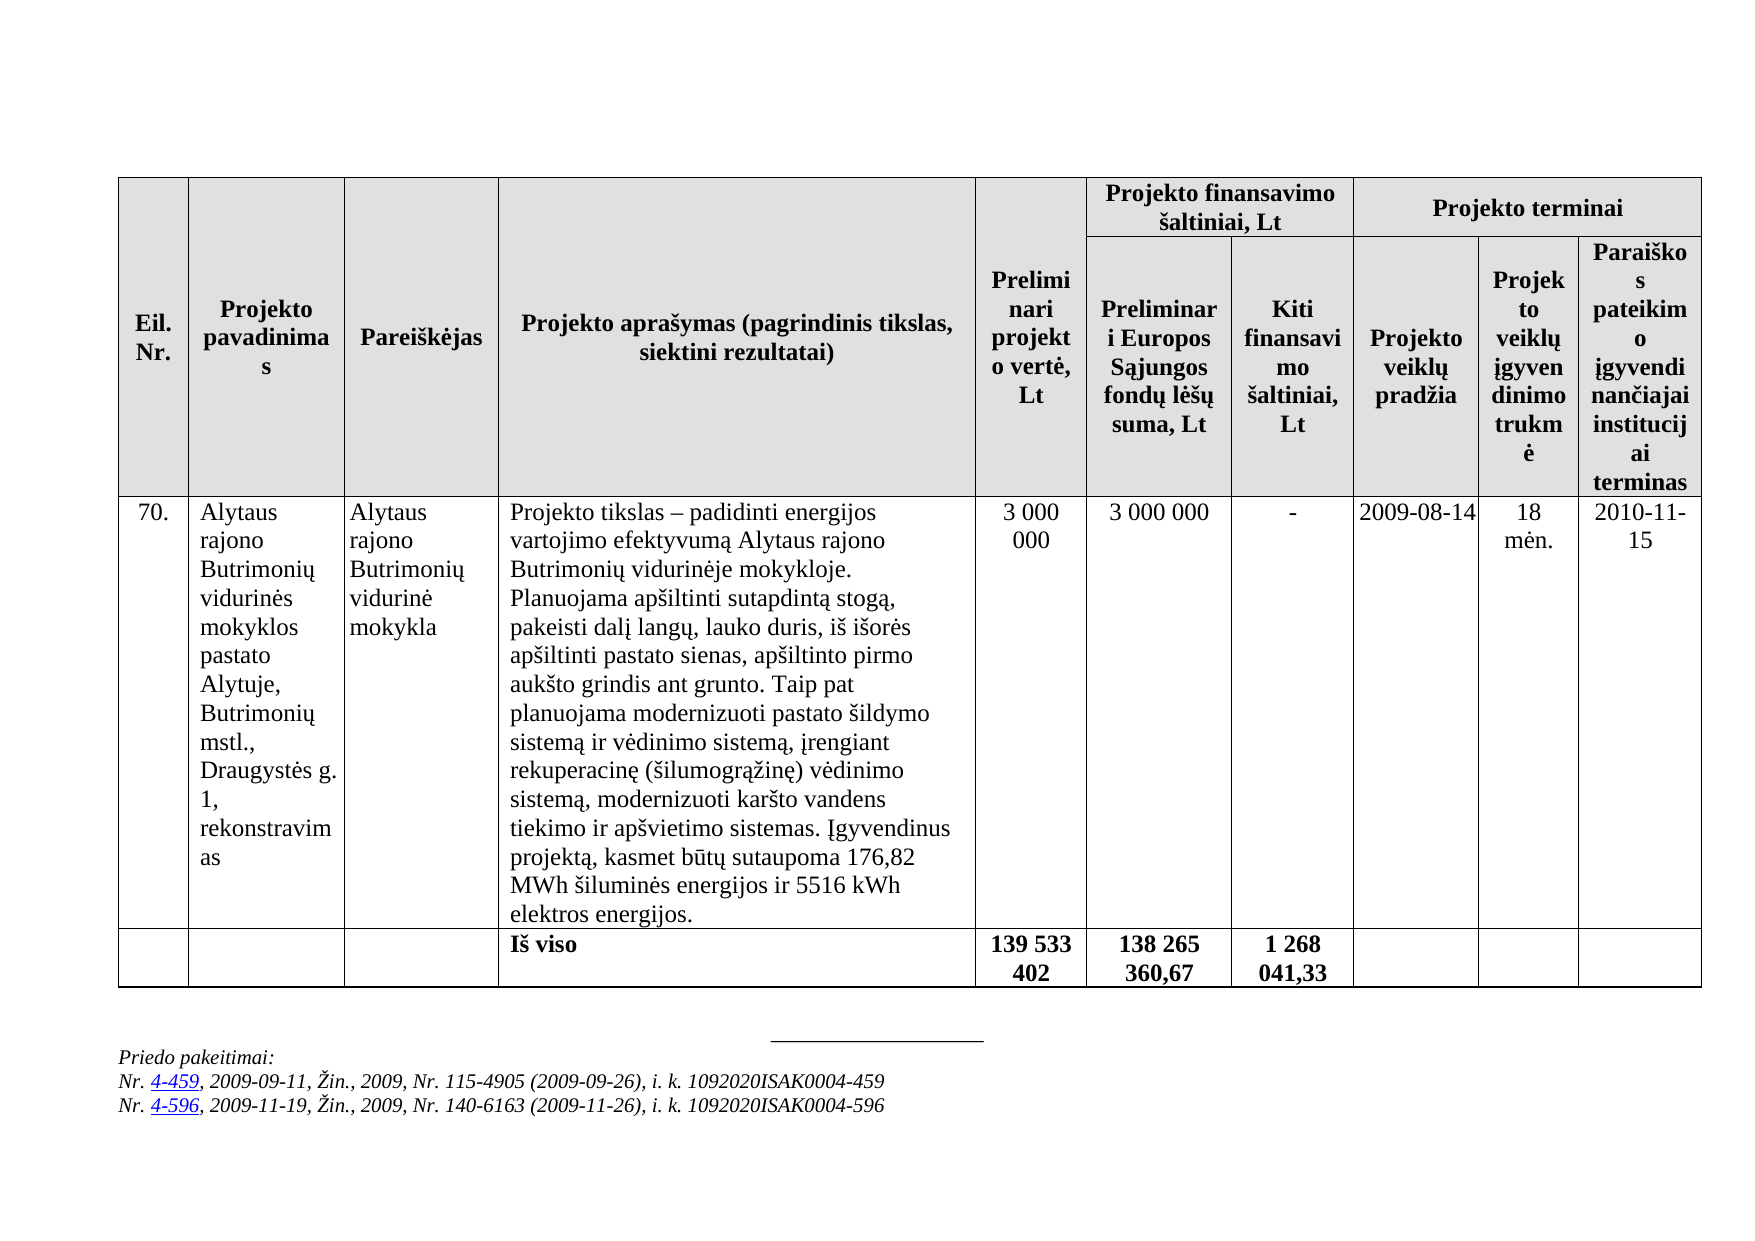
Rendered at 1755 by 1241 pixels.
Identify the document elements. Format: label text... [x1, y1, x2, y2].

text Nr. 4-596, 2009-11-19, Žin., 2009, Nr. 140-6163 (2009-11-26), i. k. 1092020ISAK0004-596 [118, 1093, 1636, 1117]
table_cell Kiti finansavimo šaltiniai, Lt [1232, 237, 1353, 496]
table_cell 3 000 000 [976, 497, 1086, 928]
table_cell [189, 929, 344, 986]
table_cell [1354, 929, 1478, 986]
table_header Projekto finansavimo šaltiniai, Lt [1087, 178, 1353, 236]
table_cell 18 mėn. [1479, 497, 1578, 928]
text _________________ [118, 1016, 1636, 1045]
table_header Preliminari projekto vertė, Lt [976, 178, 1086, 496]
table_cell 138 265 360,67 [1087, 929, 1231, 986]
table_cell 139 533 402 [976, 929, 1086, 986]
table_cell Alytaus rajono Butrimonių vidurinės mokyklos pastato Alytuje, Butrimonių mstl., Draugystės g. 1, rekonstravimas [189, 497, 344, 928]
table_cell - [1232, 497, 1353, 928]
table_cell Iš viso [499, 929, 975, 986]
text Nr. 4-459, 2009-09-11, Žin., 2009, Nr. 115-4905 (2009-09-26), i. k. 1092020ISAK0004-459 [118, 1069, 1636, 1093]
table_cell [119, 929, 188, 986]
table_header Eil. Nr. [119, 178, 188, 496]
table_cell 70. [119, 497, 188, 928]
table_cell Alytaus rajono Butrimonių vidurinė mokykla [345, 497, 498, 928]
table_cell Projekto veiklų įgyvendinimo trukmė [1479, 237, 1578, 496]
table_cell Preliminari Europos Sąjungos fondų lėšų suma, Lt [1087, 237, 1231, 496]
table_cell Paraiškos pateikimo įgyvendinančiajai institucijai terminas [1579, 237, 1701, 496]
table_cell Projekto veiklų pradžia [1354, 237, 1478, 496]
table_cell 2009-08-14 [1354, 497, 1478, 928]
table_cell 3 000 000 [1087, 497, 1231, 928]
table_cell 1 268 041,33 [1232, 929, 1353, 986]
table_cell 2010-11-15 [1579, 497, 1701, 928]
table_header Projekto pavadinimas [189, 178, 344, 496]
table_header Pareiškėjas [345, 178, 498, 496]
table_header Projekto aprašymas (pagrindinis tikslas, siektini rezultatai) [499, 178, 975, 496]
table_cell Projekto tikslas – padidinti energijos vartojimo efektyvumą Alytaus rajono Butrimonių vidurinėje mokykloje. Planuojama apšiltinti sutapdintą stogą, pakeisti dalį langų, lauko duris, iš išorės apšiltinti pastato sienas, apšiltinto pirmo aukšto grindis ant grunto. Taip pat planuojama modernizuoti pastato šildymo sistemą ir vėdinimo sistemą, įrengiant rekuperacinę (šilumogrąžinę) vėdinimo sistemą, modernizuoti karšto vandens tiekimo ir apšvietimo sistemas. Įgyvendinus projektą, kasmet būtų sutaupoma 176,82 MWh šiluminės energijos ir 5516 kWh elektros energijos. [499, 497, 975, 928]
table_cell [1579, 929, 1701, 986]
table_header Projekto terminai [1354, 178, 1701, 236]
table_cell [1479, 929, 1578, 986]
text Priedo pakeitimai: [118, 1045, 1636, 1069]
table_cell [345, 929, 498, 986]
